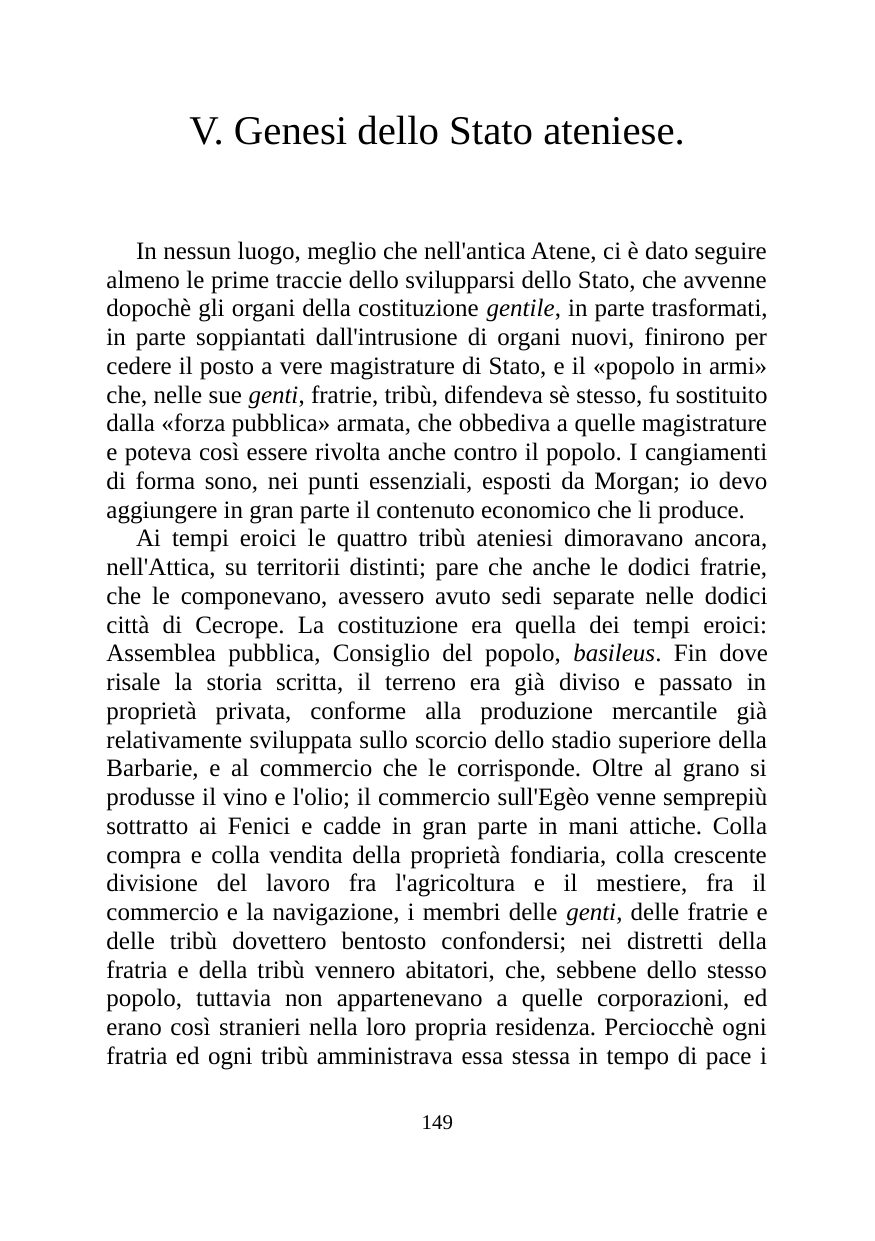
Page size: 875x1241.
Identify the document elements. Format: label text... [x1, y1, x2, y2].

subtitle V. Genesi dello Stato ateniese. [106, 106, 768, 153]
text In nessun luogo, meglio che nell'antica Atene, ci è dato seguire almeno le prime traccie dello svilupparsi dello Stato, che avvenne dopochè gli organi della costituzione gentile, in parte trasformati, in parte soppiantati dall'intrusione di organi nuovi, finirono per cedere il posto a vere magistrature di Stato, e il «popolo in armi» che, nelle sue genti, fratrie, tribù, difendeva sè stesso, fu sostituito dalla «forza pubblica» armata, che obbediva a quelle magistrature e poteva così essere rivolta anche contro il popolo. I cangiamenti di forma sono, nei punti essenziali, esposti da Morgan; io devo aggiungere in gran parte il contenuto economico che li produce. [106, 236, 768, 523]
text Ai tempi eroici le quattro tribù ateniesi dimoravano ancora, nell'Attica, su territorii distinti; pare che anche le dodici fratrie, che le componevano, avessero avuto sedi separate nelle dodici città di Cecrope. La costituzione era quella dei tempi eroici: Assemblea pubblica, Consiglio del popolo, basileus. Fin dove risale la storia scritta, il terreno era già diviso e passato in proprietà privata, conforme alla produzione mercantile già relativamente sviluppata sullo scorcio dello stadio superiore della Barbarie, e al commercio che le corrisponde. Oltre al grano si produsse il vino e l'olio; il commercio sull'Egèo venne semprepiù sottratto ai Fenici e cadde in gran parte in mani attiche. Colla compra e colla vendita della proprietà fondiaria, colla crescente divisione del lavoro fra l'agricoltura e il mestiere, fra il commercio e la navigazione, i membri delle genti, delle fratrie e delle tribù dovettero bentosto confondersi; nei distretti della fratria e della tribù vennero abitatori, che, sebbene dello stesso popolo, tuttavia non appartenevano a quelle corporazioni, ed erano così stranieri nella loro propria residenza. Perciocchè ogni fratria ed ogni tribù amministrava essa stessa in tempo di pace i [106, 523, 768, 1070]
